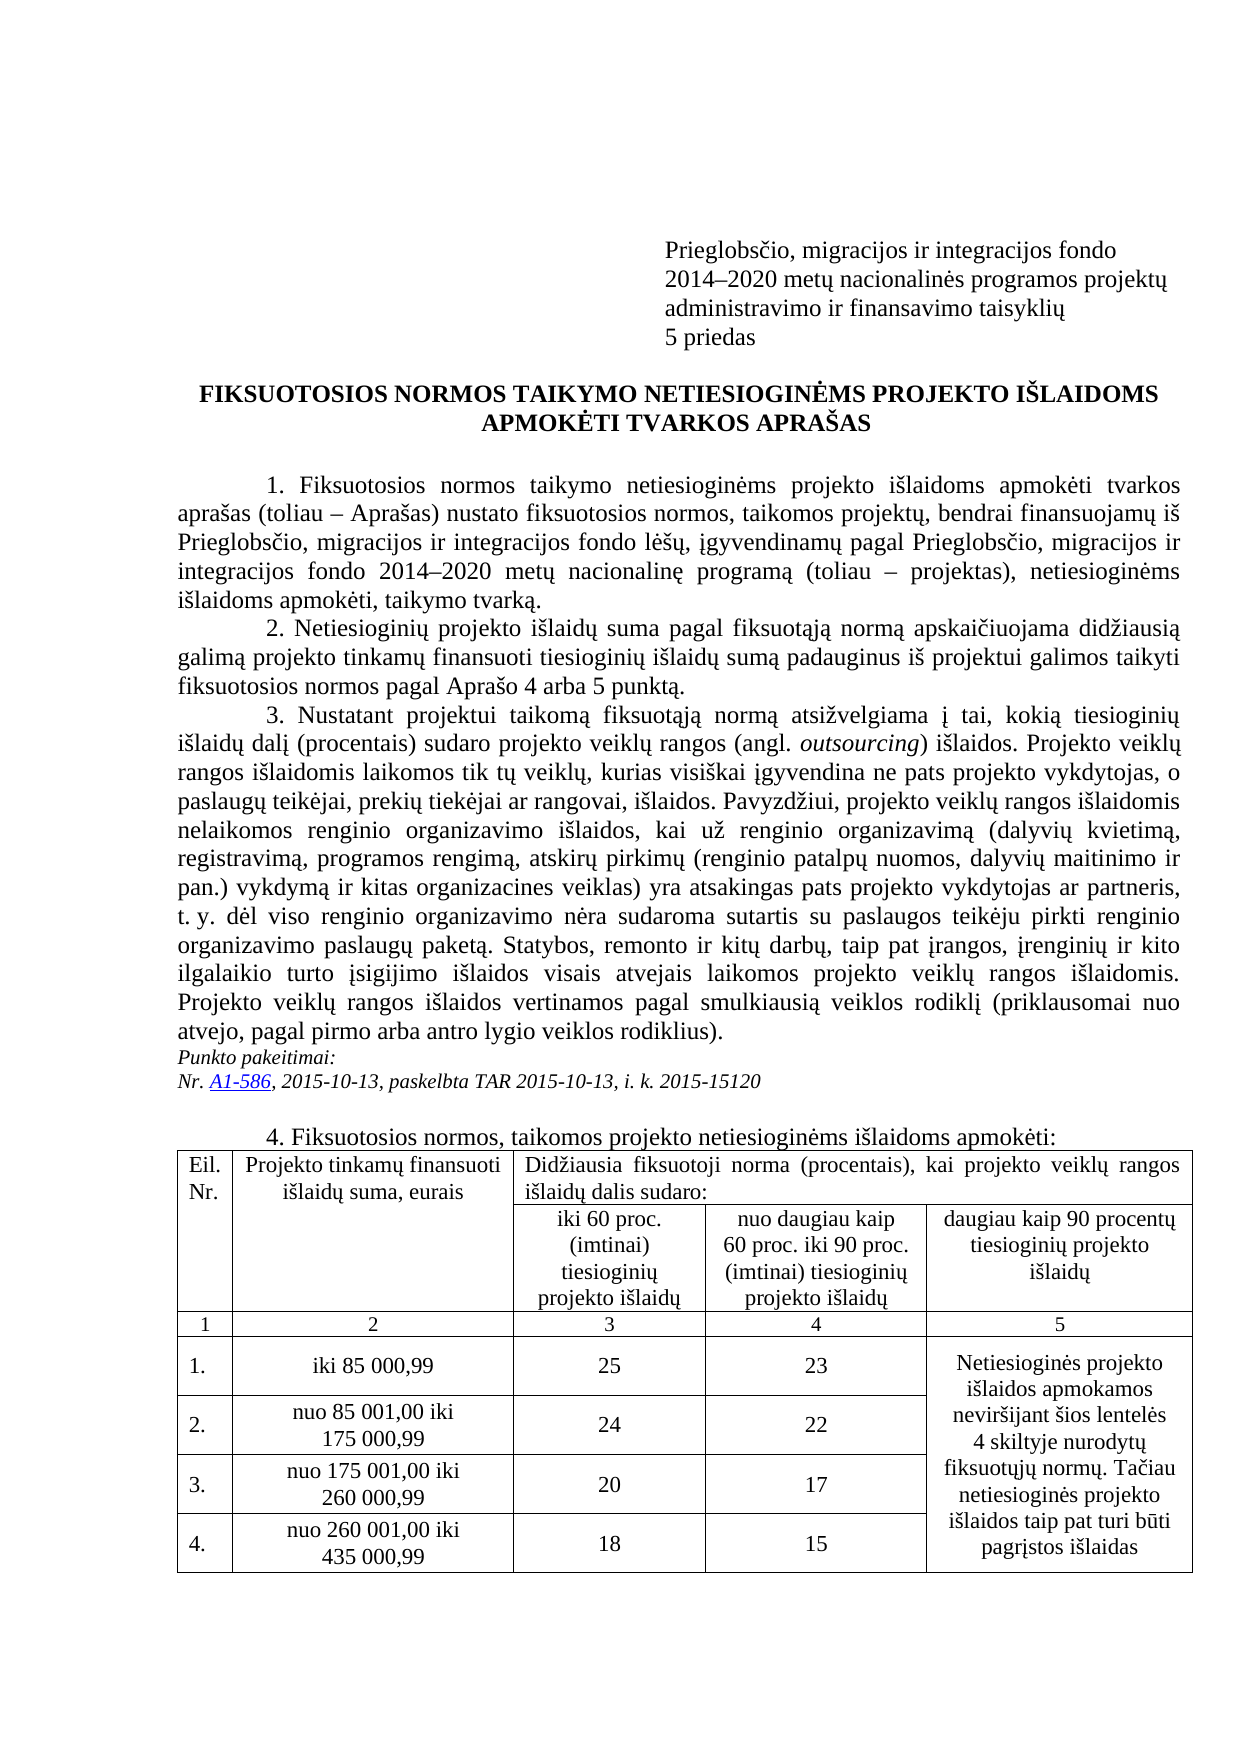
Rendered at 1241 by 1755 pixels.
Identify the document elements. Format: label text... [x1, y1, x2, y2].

text 4. Fiksuotosios normos, taikomos projekto netiesioginėms išlaidoms apmokėti: [177, 1122, 1181, 1150]
text administravimo ir finansavimo taisyklių [664, 293, 1181, 322]
table_cell 1. [178, 1337, 232, 1395]
table_cell nuo 260 001,00 iki 435 000,99 [233, 1514, 513, 1572]
text 1. Fiksuotosios normos taikymo netiesioginėms projekto išlaidoms apmokėti tvarkos aprašas (toliau – Aprašas) nustato fiksuotosios normos, taikomos projektų, bendrai finansuojamų iš Prieglobsčio, migracijos ir integracijos fondo lėšų, įgyvendinamų pagal Prieglobsčio, migracijos ir integracijos fondo 2014–2020 metų nacionalinę programą (toliau – projektas), netiesioginėms išlaidoms apmokėti, taikymo tvarką. [177, 470, 1181, 613]
table_cell iki 85 000,99 [233, 1337, 513, 1395]
table_cell 22 [706, 1396, 926, 1454]
table_cell 3 [514, 1312, 705, 1336]
text Prieglobsčio, migracijos ir integracijos fondo [664, 235, 1181, 264]
table_cell 4 [706, 1312, 926, 1336]
table_cell daugiau kaip 90 procentų tiesioginių projekto išlaidų [927, 1205, 1192, 1311]
table_cell 2. [178, 1396, 232, 1454]
table_cell 4. [178, 1514, 232, 1572]
text Nr. A1-586, 2015-10-13, paskelbta TAR 2015-10-13, i. k. 2015-15120 [177, 1069, 1181, 1093]
table_cell nuo daugiau kaip 60 proc. iki 90 proc. (imtinai) tiesioginių projekto išlaidų [706, 1205, 926, 1311]
table_cell Netiesioginės projekto išlaidos apmokamos neviršijant šios lentelės 4 skiltyje nurodytų fiksuotųjų normų. Tačiau netiesioginės projekto išlaidos taip pat turi būti pagrįstos išlaidas [927, 1337, 1192, 1572]
table_cell iki 60 proc. (imtinai) tiesioginių projekto išlaidų [514, 1205, 705, 1311]
text FIKSUOTOSIOS NORMOS TAIKYMO NETIESIOGINĖMS PROJEKTO IŠLAIDOMS APMOKĖTI TVARKOS APRAŠAS [177, 379, 1181, 437]
table_cell 24 [514, 1396, 705, 1454]
text 2014–2020 metų nacionalinės programos projektų [664, 264, 1181, 293]
table_cell 1 [178, 1312, 232, 1336]
table_cell 3. [178, 1455, 232, 1513]
table_cell 5 [927, 1312, 1192, 1336]
table_cell nuo 175 001,00 iki 260 000,99 [233, 1455, 513, 1513]
text 3. Nustatant projektui taikomą fiksuotąją normą atsižvelgiama į tai, kokią tiesioginių išlaidų dalį (procentais) sudaro projekto veiklų rangos (angl. outsourcing) išlaidos. Projekto veiklų rangos išlaidomis laikomos tik tų veiklų, kurias visiškai įgyvendina ne pats projekto vykdytojas, o paslaugų teikėjai, prekių tiekėjai ar rangovai, išlaidos. Pavyzdžiui, projekto veiklų rangos išlaidomis nelaikomos renginio organizavimo išlaidos, kai už renginio organizavimą (dalyvių kvietimą, registravimą, programos rengimą, atskirų pirkimų (renginio patalpų nuomos, dalyvių maitinimo ir pan.) vykdymą ir kitas organizacines veiklas) yra atsakingas pats projekto vykdytojas ar partneris, t. y. dėl viso renginio organizavimo nėra sudaroma sutartis su paslaugos teikėju pirkti renginio organizavimo paslaugų paketą. Statybos, remonto ir kitų darbų, taip pat įrangos, įrenginių ir kito ilgalaikio turto įsigijimo išlaidos visais atvejais laikomos projekto veiklų rangos išlaidomis. Projekto veiklų rangos išlaidos vertinamos pagal smulkiausią veiklos rodiklį (priklausomai nuo atvejo, pagal pirmo arba antro lygio veiklos rodiklius). [177, 700, 1181, 1045]
table_header Projekto tinkamų finansuoti išlaidų suma, eurais [233, 1151, 513, 1311]
table_header Didžiausia fiksuotoji norma (procentais), kai projekto veiklų rangos išlaidų dalis sudaro: [514, 1151, 1192, 1204]
text 5 priedas [664, 322, 1181, 350]
text Punkto pakeitimai: [177, 1045, 1181, 1069]
table_cell 23 [706, 1337, 926, 1395]
table_cell 18 [514, 1514, 705, 1572]
table_header Eil. Nr. [178, 1151, 232, 1311]
table_cell 20 [514, 1455, 705, 1513]
table_cell 25 [514, 1337, 705, 1395]
table_cell nuo 85 001,00 iki 175 000,99 [233, 1396, 513, 1454]
table_cell 2 [233, 1312, 513, 1336]
table_cell 15 [706, 1514, 926, 1572]
table_cell 17 [706, 1455, 926, 1513]
text 2. Netiesioginių projekto išlaidų suma pagal fiksuotąją normą apskaičiuojama didžiausią galimą projekto tinkamų finansuoti tiesioginių išlaidų sumą padauginus iš projektui galimos taikyti fiksuotosios normos pagal Aprašo 4 arba 5 punktą. [177, 613, 1181, 700]
